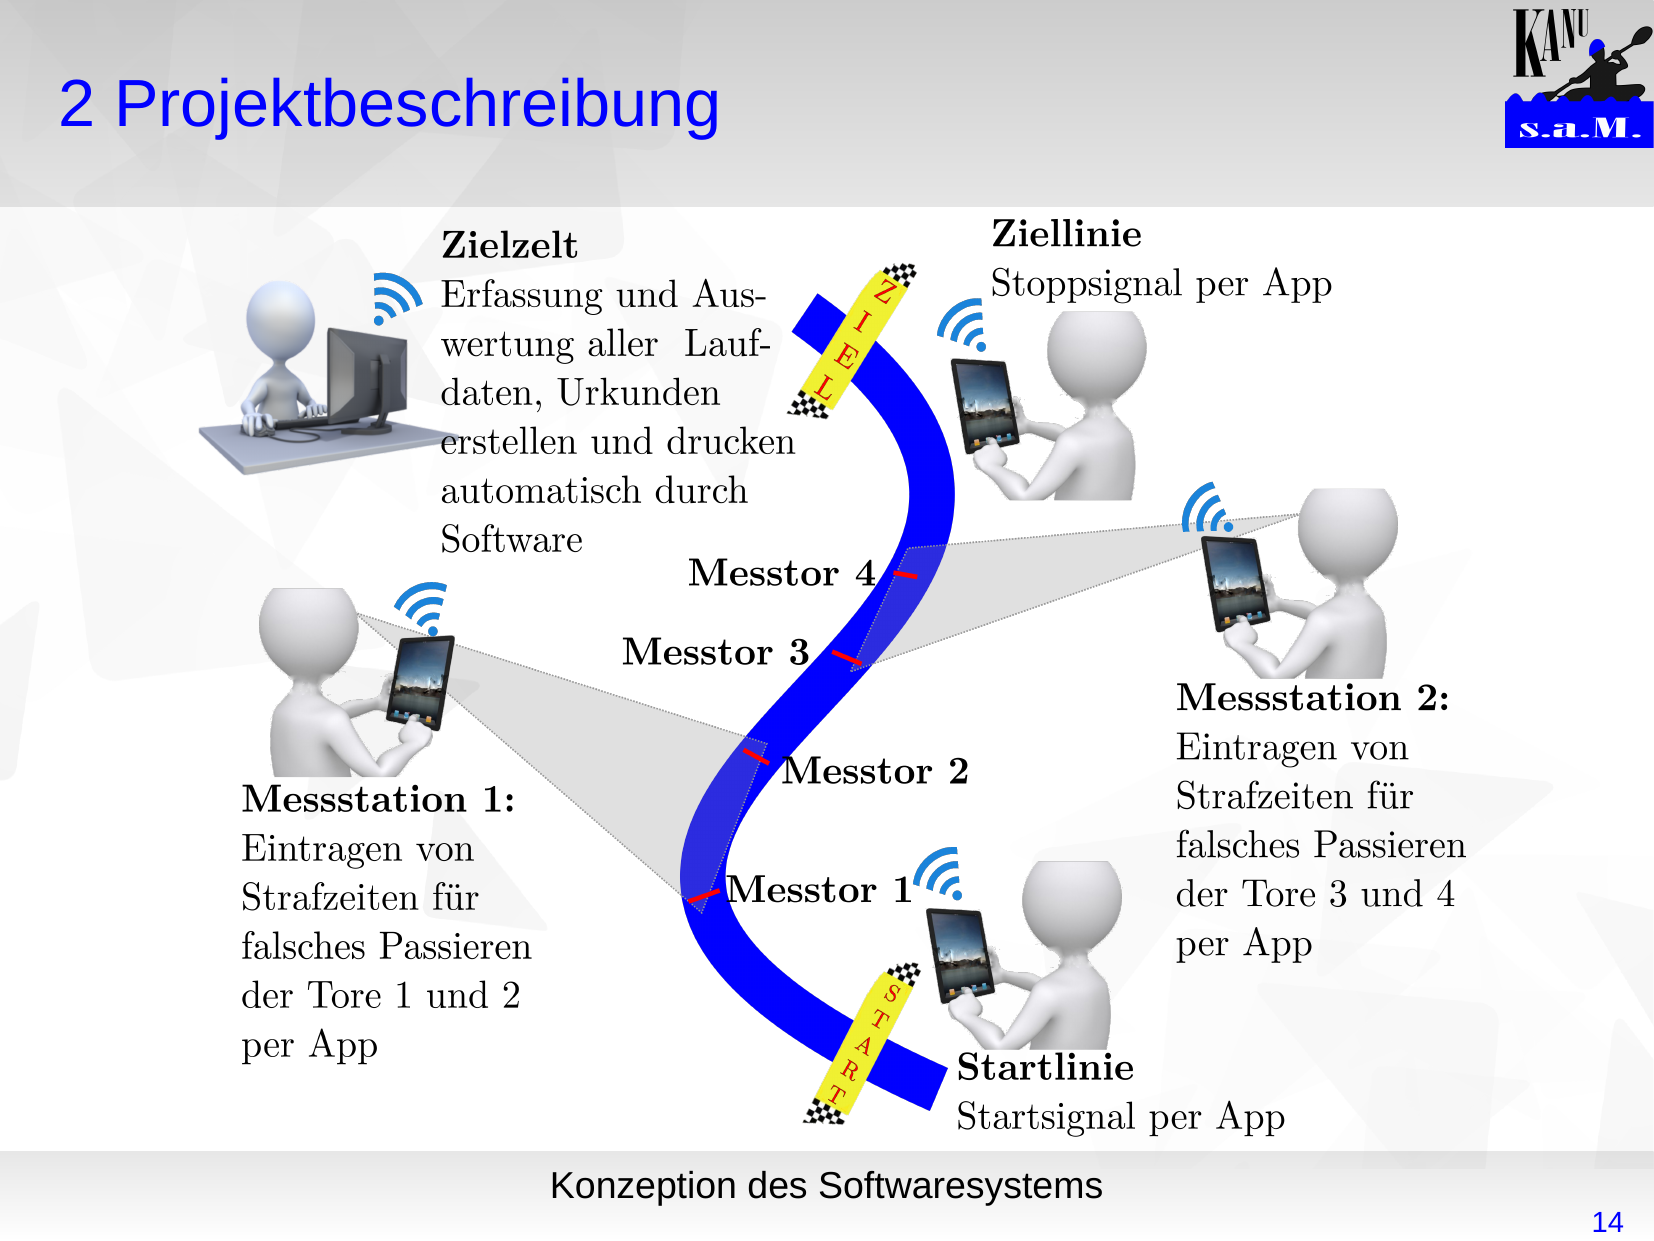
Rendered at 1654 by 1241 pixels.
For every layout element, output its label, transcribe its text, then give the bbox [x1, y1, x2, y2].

title 2 Projektbeschreibung [59, 29, 1595, 178]
picture [1505, 0, 1654, 148]
text_box Konzeption des Softwaresystems [0, 1157, 1654, 1215]
picture [0, 0, 1654, 1157]
